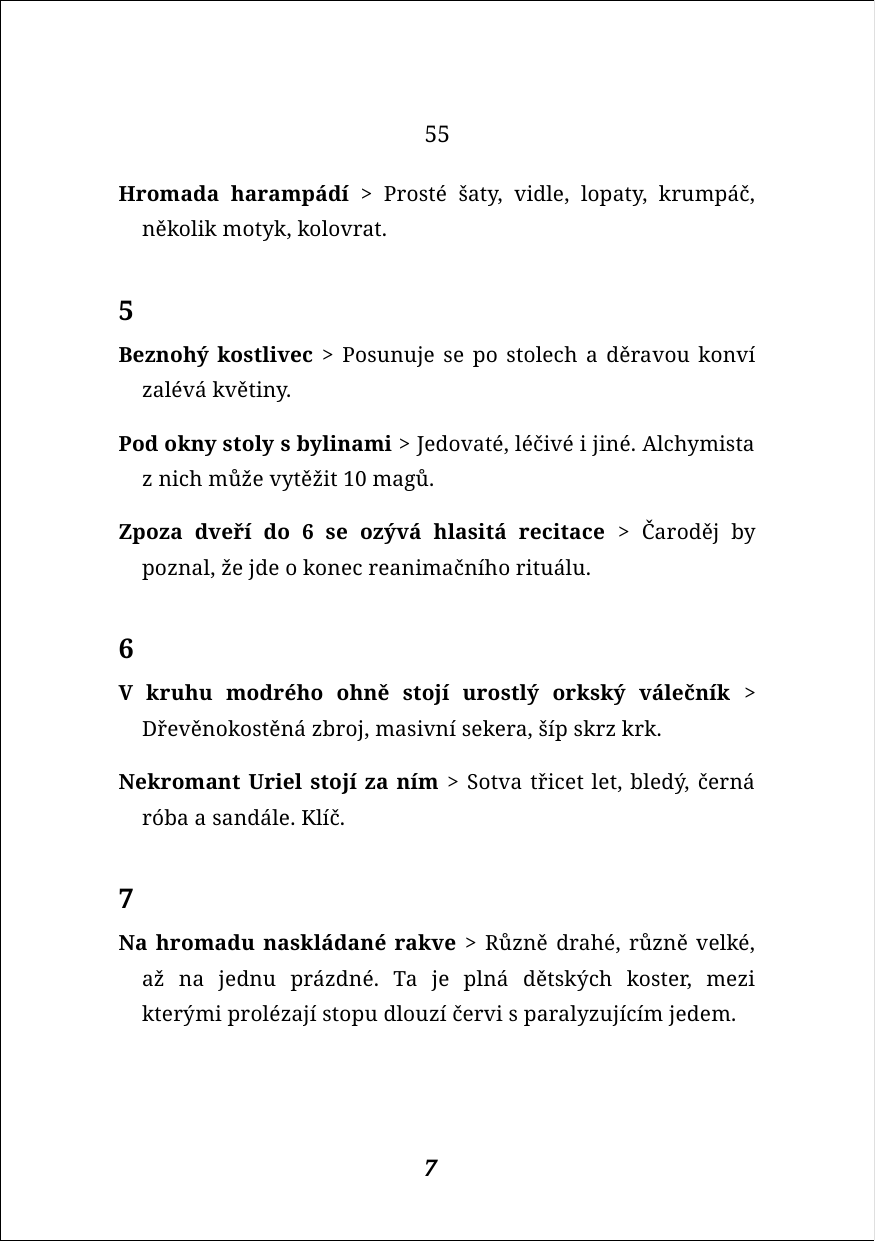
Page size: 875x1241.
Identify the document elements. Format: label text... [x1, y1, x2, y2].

text Na hromadu naskládané rakve > Různě drahé, různě velké, až na jednu prázdné. Ta je plná dětských koster, mezi kterými prolézají stopu dlouzí červi s paralyzujícím jedem. [118, 928, 756, 1028]
subtitle 7 [118, 880, 756, 917]
text Pod okny stoly s bylinami > Jedovaté, léčivé i jiné. Alchymista z nich může vytěžit 10 magů. [118, 429, 756, 493]
text Zpoza dveří do 6 se ozývá hlasitá recitace > Čaroděj by poznal, že jde o konec reanimačního rituálu. [118, 517, 756, 581]
text Beznohý kostlivec > Posunuje se po stolech a děravou konví zalévá květiny. [118, 340, 756, 404]
subtitle 6 [118, 630, 756, 667]
text Nekromant Uriel stojí za ním > Sotva třicet let, bledý, černá róba a sandále. Klíč. [118, 767, 756, 831]
text V kruhu modrého ohně stojí urostlý orkský válečník > Dřevěnokostěná zbroj, masivní sekera, šíp skrz krk. [118, 678, 756, 742]
subtitle 5 [118, 291, 756, 328]
text Hromada harampádí > Prosté šaty, vidle, lopaty, krumpáč, několik motyk, kolovrat. [118, 179, 756, 243]
